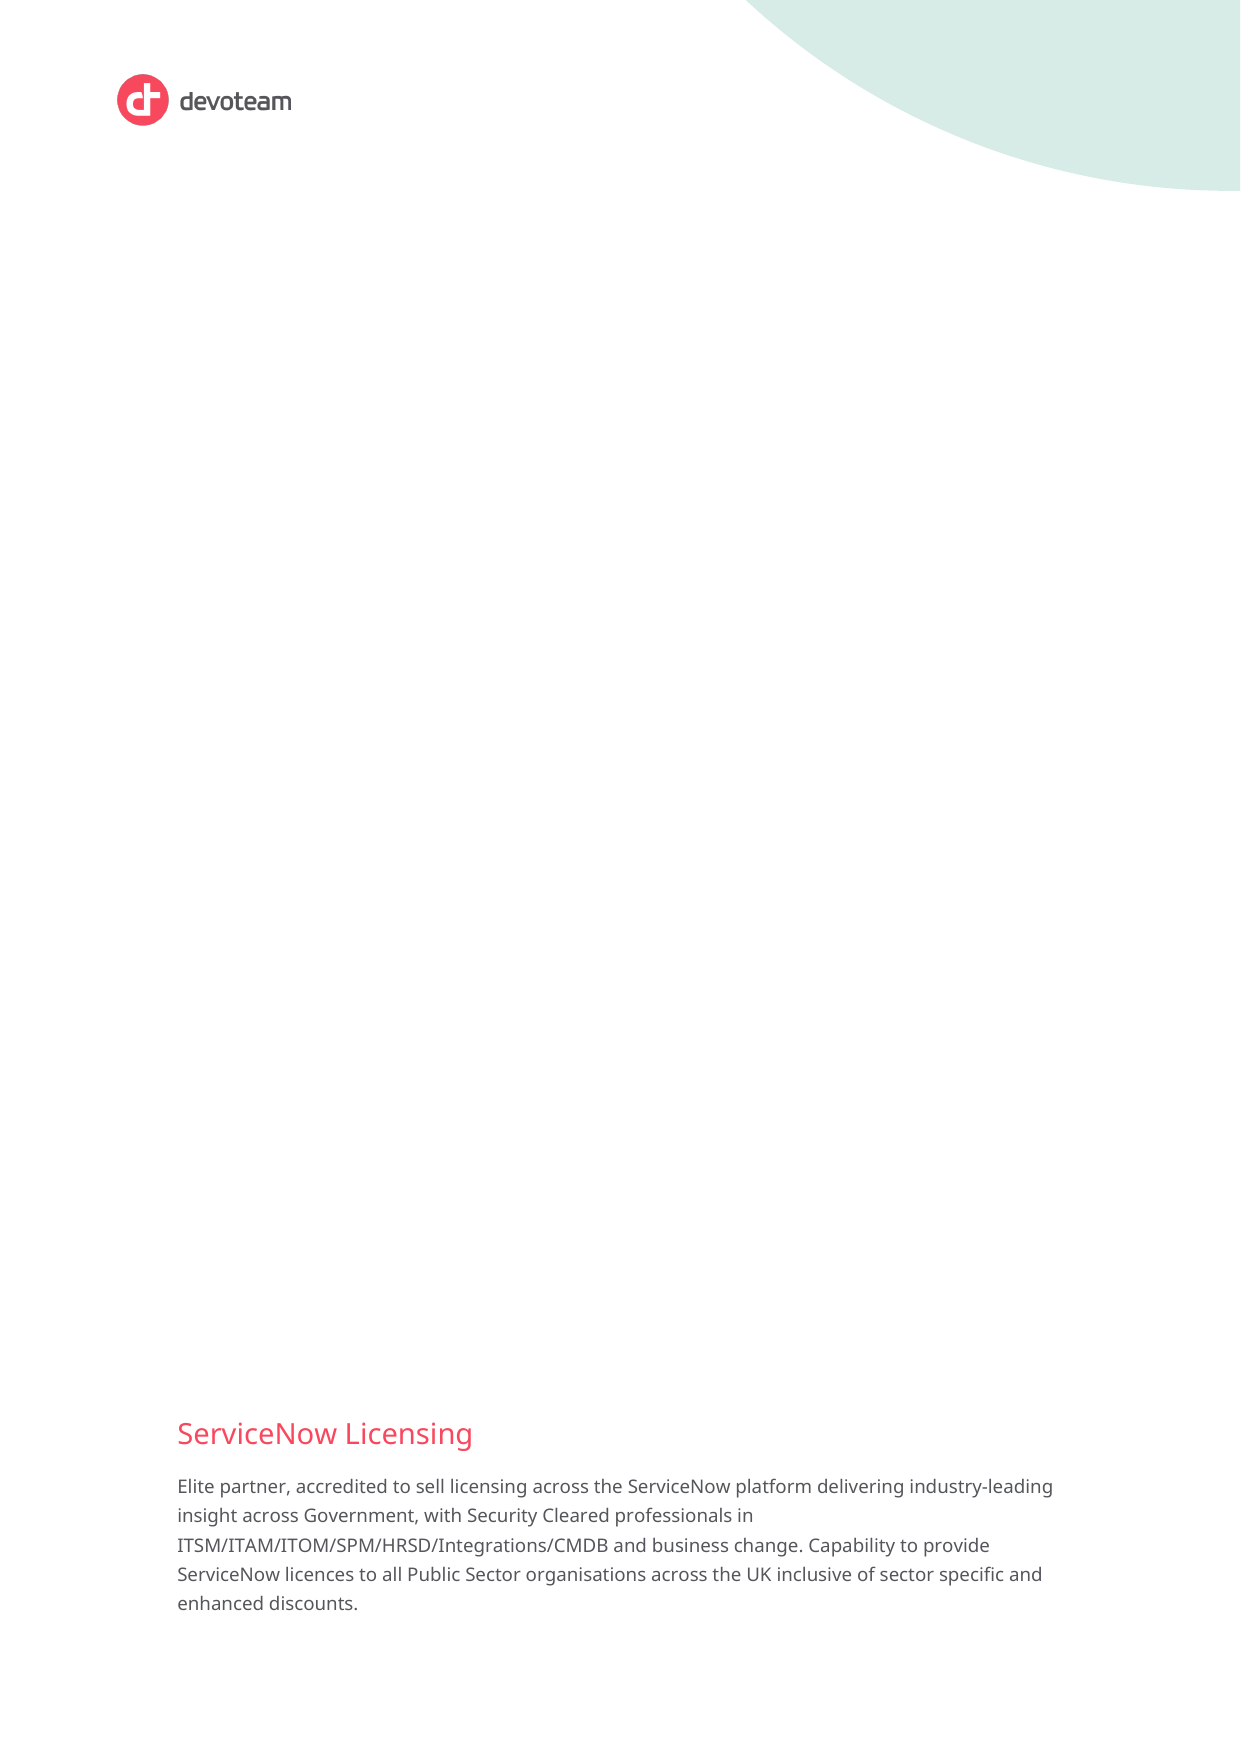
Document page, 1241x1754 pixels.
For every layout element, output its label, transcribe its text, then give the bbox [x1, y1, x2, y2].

subtitle ServiceNow Licensing [177, 1413, 1063, 1453]
picture [99, 56, 304, 143]
text Elite partner, accredited to sell licensing across the ServiceNow platform delivering industry-leading insight across Government, with Security Cleared professionals in ITSM/ITAM/ITOM/SPM/HRSD/Integrations/CMDB and business change. Capability to provide ServiceNow licences to all Public Sector organisations across the UK inclusive of sector specific and enhanced discounts. [177, 1473, 1063, 1616]
